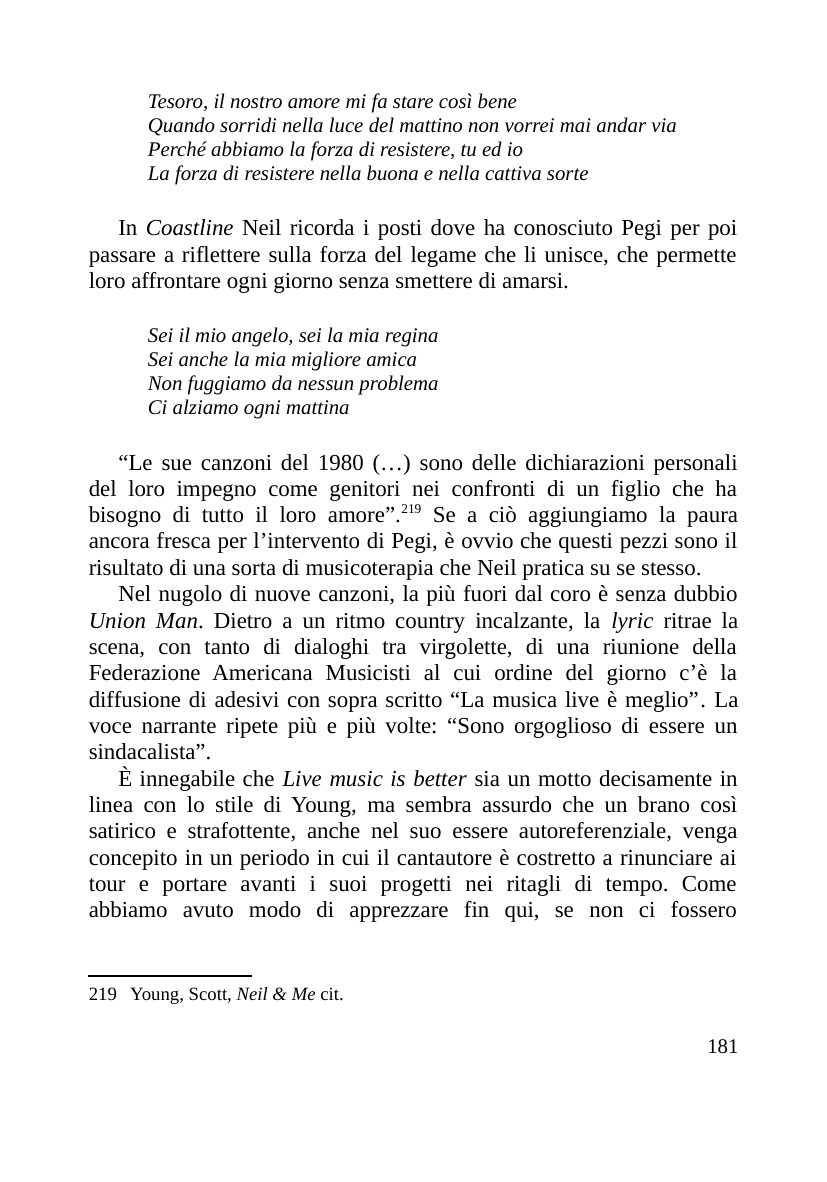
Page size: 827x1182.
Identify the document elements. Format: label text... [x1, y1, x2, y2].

text Non fuggiamo da nessun problema [88, 371, 738, 395]
text Perché abbiamo la forza di resistere, tu ed io [88, 137, 738, 161]
text Nel nugolo di nuove canzoni, la più fuori dal coro è senza dubbio Union Man. Dietro a un ritmo country incalzante, la lyric ritrae la scena, con tanto di dialoghi tra virgolette, di una riunione della Federazione Americana Musicisti al cui ordine del giorno c’è la diffusione di adesivi con sopra scritto “La musica live è meglio”. La voce narrante ripete più e più volte: “Sono orgoglioso di essere un sindacalista”. [88, 580, 738, 765]
text Sei anche la mia migliore amica [88, 347, 738, 371]
text In Coastline Neil ricorda i posti dove ha conosciuto Pegi per poi passare a riflettere sulla forza del legame che li unisce, che permette loro affrontare ogni giorno senza smettere di amarsi. [88, 214, 738, 293]
text È innegabile che Live music is better sia un motto decisamente in linea con lo stile di Young, ma sembra assurdo che un brano così satirico e strafottente, anche nel suo essere autoreferenziale, venga concepito in un periodo in cui il cantautore è costretto a rinunciare ai tour e portare avanti i suoi progetti nei ritagli di tempo. Come abbiamo avuto modo di apprezzare fin qui, se non ci fossero [88, 765, 738, 923]
text Tesoro, il nostro amore mi fa stare così bene [88, 88, 738, 113]
text Ci alziamo ogni mattina [88, 395, 738, 419]
text La forza di resistere nella buona e nella cattiva sorte [88, 161, 738, 185]
text Quando sorridi nella luce del mattino non vorrei mai andar via [88, 113, 738, 137]
text Sei il mio angelo, sei la mia regina [88, 323, 738, 347]
text Young, Scott, Neil & Me cit. [88, 982, 738, 1004]
text “Le sue canzoni del 1980 (…) sono delle dichiarazioni personali del loro impegno come genitori nei confronti di un figlio che ha bisogno di tutto il loro amore”. Se a ciò aggiungiamo la paura ancora fresca per l’intervento di Pegi, è ovvio che questi pezzi sono il risultato di una sorta di musicoterapia che Neil pratica su se stesso. [88, 448, 738, 580]
